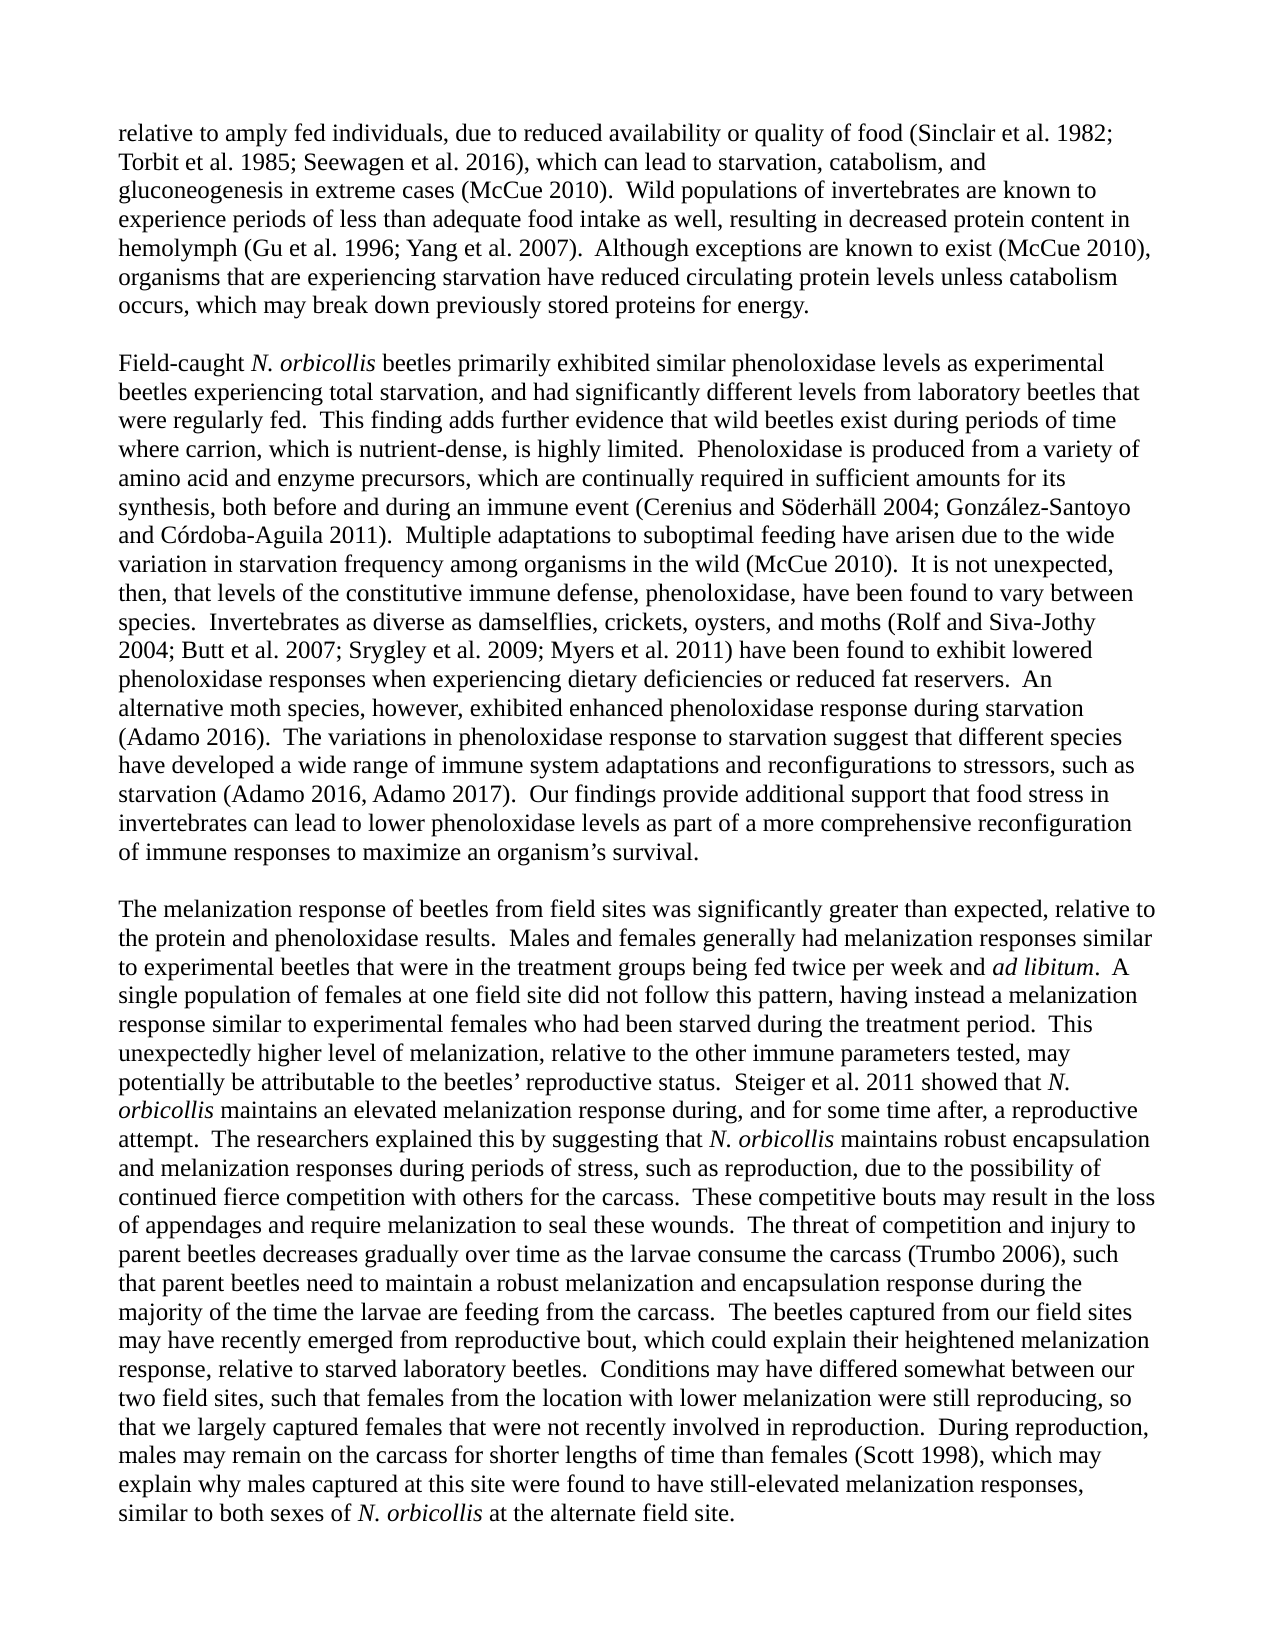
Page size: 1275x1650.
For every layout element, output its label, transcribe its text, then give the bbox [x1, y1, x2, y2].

text Field-caught N. orbicollis beetles primarily exhibited similar phenoloxidase levels as experimental beetles experiencing total starvation, and had significantly different levels from laboratory beetles that were regularly fed. This finding adds further evidence that wild beetles exist during periods of time where carrion, which is nutrient-dense, is highly limited. Phenoloxidase is produced from a variety of amino acid and enzyme precursors, which are continually required in sufficient amounts for its synthesis, both before and during an immune event (Cerenius and Söderhäll 2004; González-Santoyo and Córdoba-Aguila 2011). Multiple adaptations to suboptimal feeding have arisen due to the wide variation in starvation frequency among organisms in the wild (McCue 2010). It is not unexpected, then, that levels of the constitutive immune defense, phenoloxidase, have been found to vary between species. Invertebrates as diverse as damselflies, crickets, oysters, and moths (Rolf and Siva-Jothy 2004; Butt et al. 2007; Srygley et al. 2009; Myers et al. 2011) have been found to exhibit lowered phenoloxidase responses when experiencing dietary deficiencies or reduced fat reservers. An alternative moth species, however, exhibited enhanced phenoloxidase response during starvation (Adamo 2016). The variations in phenoloxidase response to starvation suggest that different species have developed a wide range of immune system adaptations and reconfigurations to stressors, such as starvation (Adamo 2016, Adamo 2017). Our findings provide additional support that food stress in invertebrates can lead to lower phenoloxidase levels as part of a more comprehensive reconfiguration of immune responses to maximize an organism’s survival. [118, 348, 1157, 866]
text relative to amply fed individuals, due to reduced availability or quality of food (Sinclair et al. 1982; Torbit et al. 1985; Seewagen et al. 2016), which can lead to starvation, catabolism, and gluconeogenesis in extreme cases (McCue 2010). Wild populations of invertebrates are known to experience periods of less than adequate food intake as well, resulting in decreased protein content in hemolymph (Gu et al. 1996; Yang et al. 2007). Although exceptions are known to exist (McCue 2010), organisms that are experiencing starvation have reduced circulating protein levels unless catabolism occurs, which may break down previously stored proteins for energy. [118, 118, 1157, 319]
text The melanization response of beetles from field sites was significantly greater than expected, relative to the protein and phenoloxidase results. Males and females generally had melanization responses similar to experimental beetles that were in the treatment groups being fed twice per week and ad libitum. A single population of females at one field site did not follow this pattern, having instead a melanization response similar to experimental females who had been starved during the treatment period. This unexpectedly higher level of melanization, relative to the other immune parameters tested, may potentially be attributable to the beetles’ reproductive status. Steiger et al. 2011 showed that N. orbicollis maintains an elevated melanization response during, and for some time after, a reproductive attempt. The researchers explained this by suggesting that N. orbicollis maintains robust encapsulation and melanization responses during periods of stress, such as reproduction, due to the possibility of continued fierce competition with others for the carcass. These competitive bouts may result in the loss of appendages and require melanization to seal these wounds. The threat of competition and injury to parent beetles decreases gradually over time as the larvae consume the carcass (Trumbo 2006), such that parent beetles need to maintain a robust melanization and encapsulation response during the majority of the time the larvae are feeding from the carcass. The beetles captured from our field sites may have recently emerged from reproductive bout, which could explain their heightened melanization response, relative to starved laboratory beetles. Conditions may have differed somewhat between our two field sites, such that females from the location with lower melanization were still reproducing, so that we largely captured females that were not recently involved in reproduction. During reproduction, males may remain on the carcass for shorter lengths of time than females (Scott 1998), which may explain why males captured at this site were found to have still-elevated melanization responses, similar to both sexes of N. orbicollis at the alternate field site. [118, 894, 1157, 1527]
